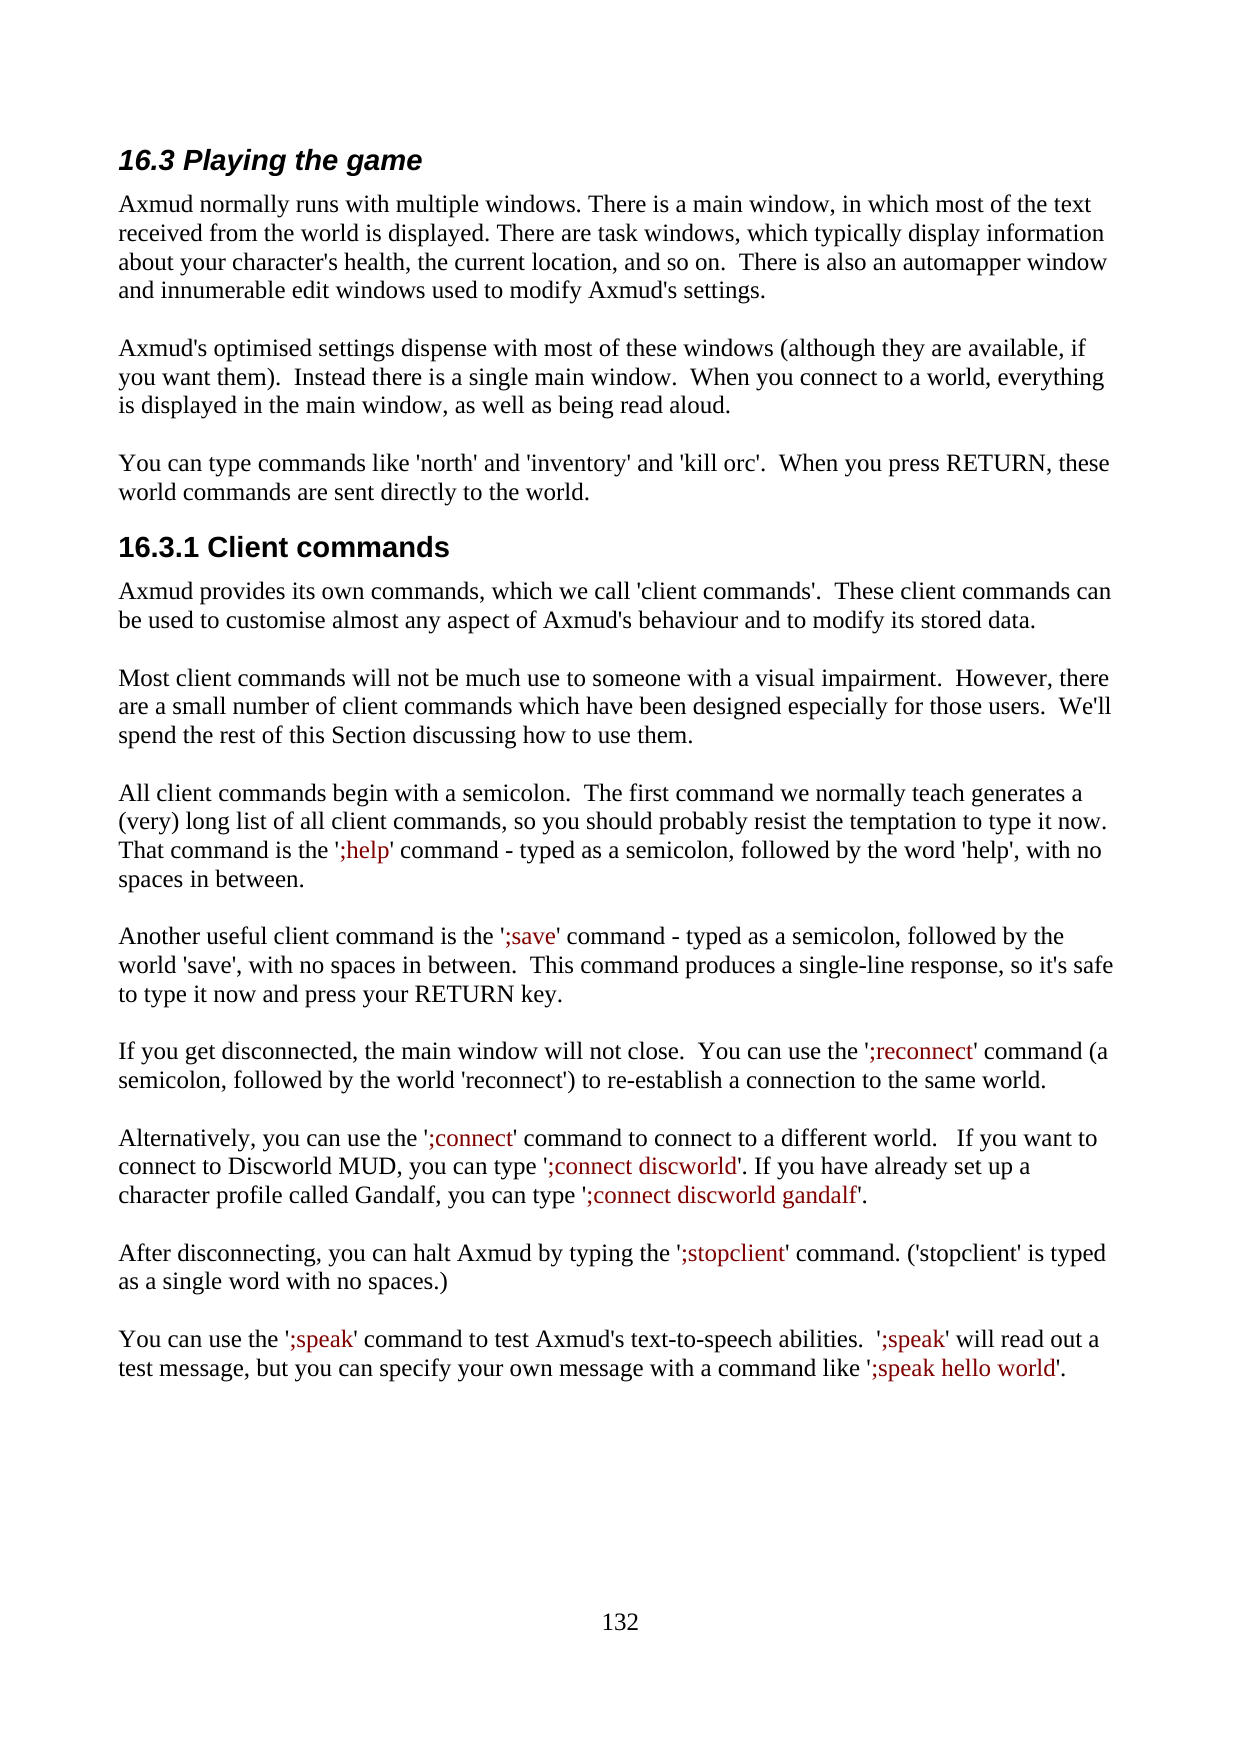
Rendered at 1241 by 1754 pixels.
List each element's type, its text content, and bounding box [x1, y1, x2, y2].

text You can type commands like 'north' and 'inventory' and 'kill orc'. When you press RETURN, these world commands are sent directly to the world. [118, 448, 1122, 505]
text Most client commands will not be much use to someone with a visual impairment. However, there are a small number of client commands which have been designed especially for those users. We'll spend the rest of this Section discussing how to use them. [118, 663, 1122, 749]
text After disconnecting, you can halt Axmud by typing the ';stopclient' command. ('stopclient' is typed as a single word with no spaces.) [118, 1238, 1122, 1295]
text Axmud's optimised settings dispense with most of these windows (although they are available, if you want them). Instead there is a single main window. When you connect to a world, everything is displayed in the main window, as well as being read aloud. [118, 333, 1122, 419]
text Axmud normally runs with multiple windows. There is a main window, in which most of the text received from the world is displayed. There are task windows, which typically display information about your character's health, the current location, and so on. There is also an automapper window and innumerable edit windows used to modify Axmud's settings. [118, 189, 1122, 304]
text If you get disconnected, the main window will not close. You can use the ';reconnect' command (a semicolon, followed by the world 'reconnect') to re-establish a connection to the same world. [118, 1036, 1122, 1094]
text You can use the ';speak' command to test Axmud's text-to-speech abilities. ';speak' will read out a test message, but you can specify your own message with a command like ';speak hello world'. [118, 1324, 1122, 1381]
subtitle 16.3 Playing the game [118, 143, 1122, 177]
text Alternatively, you can use the ';connect' command to connect to a different world. If you want to connect to Discworld MUD, you can type ';connect discworld'. If you have already set up a character profile called Gandalf, you can type ';connect discworld gandalf'. [118, 1123, 1122, 1209]
text All client commands begin with a semicolon. The first command we normally teach generates a (very) long list of all client commands, so you should probably resist the temptation to type it now. That command is the ';help' command - typed as a semicolon, followed by the word 'help', with no spaces in between. [118, 778, 1122, 893]
text Axmud provides its own commands, which we call 'client commands'. These client commands can be used to customise almost any aspect of Axmud's behaviour and to modify its stored data. [118, 576, 1122, 634]
subtitle 16.3.1 Client commands [118, 530, 1122, 564]
text Another useful client command is the ';save' command - typed as a semicolon, followed by the world 'save', with no spaces in between. This command produces a single-line response, so it's safe to type it now and press your RETURN key. [118, 921, 1122, 1008]
